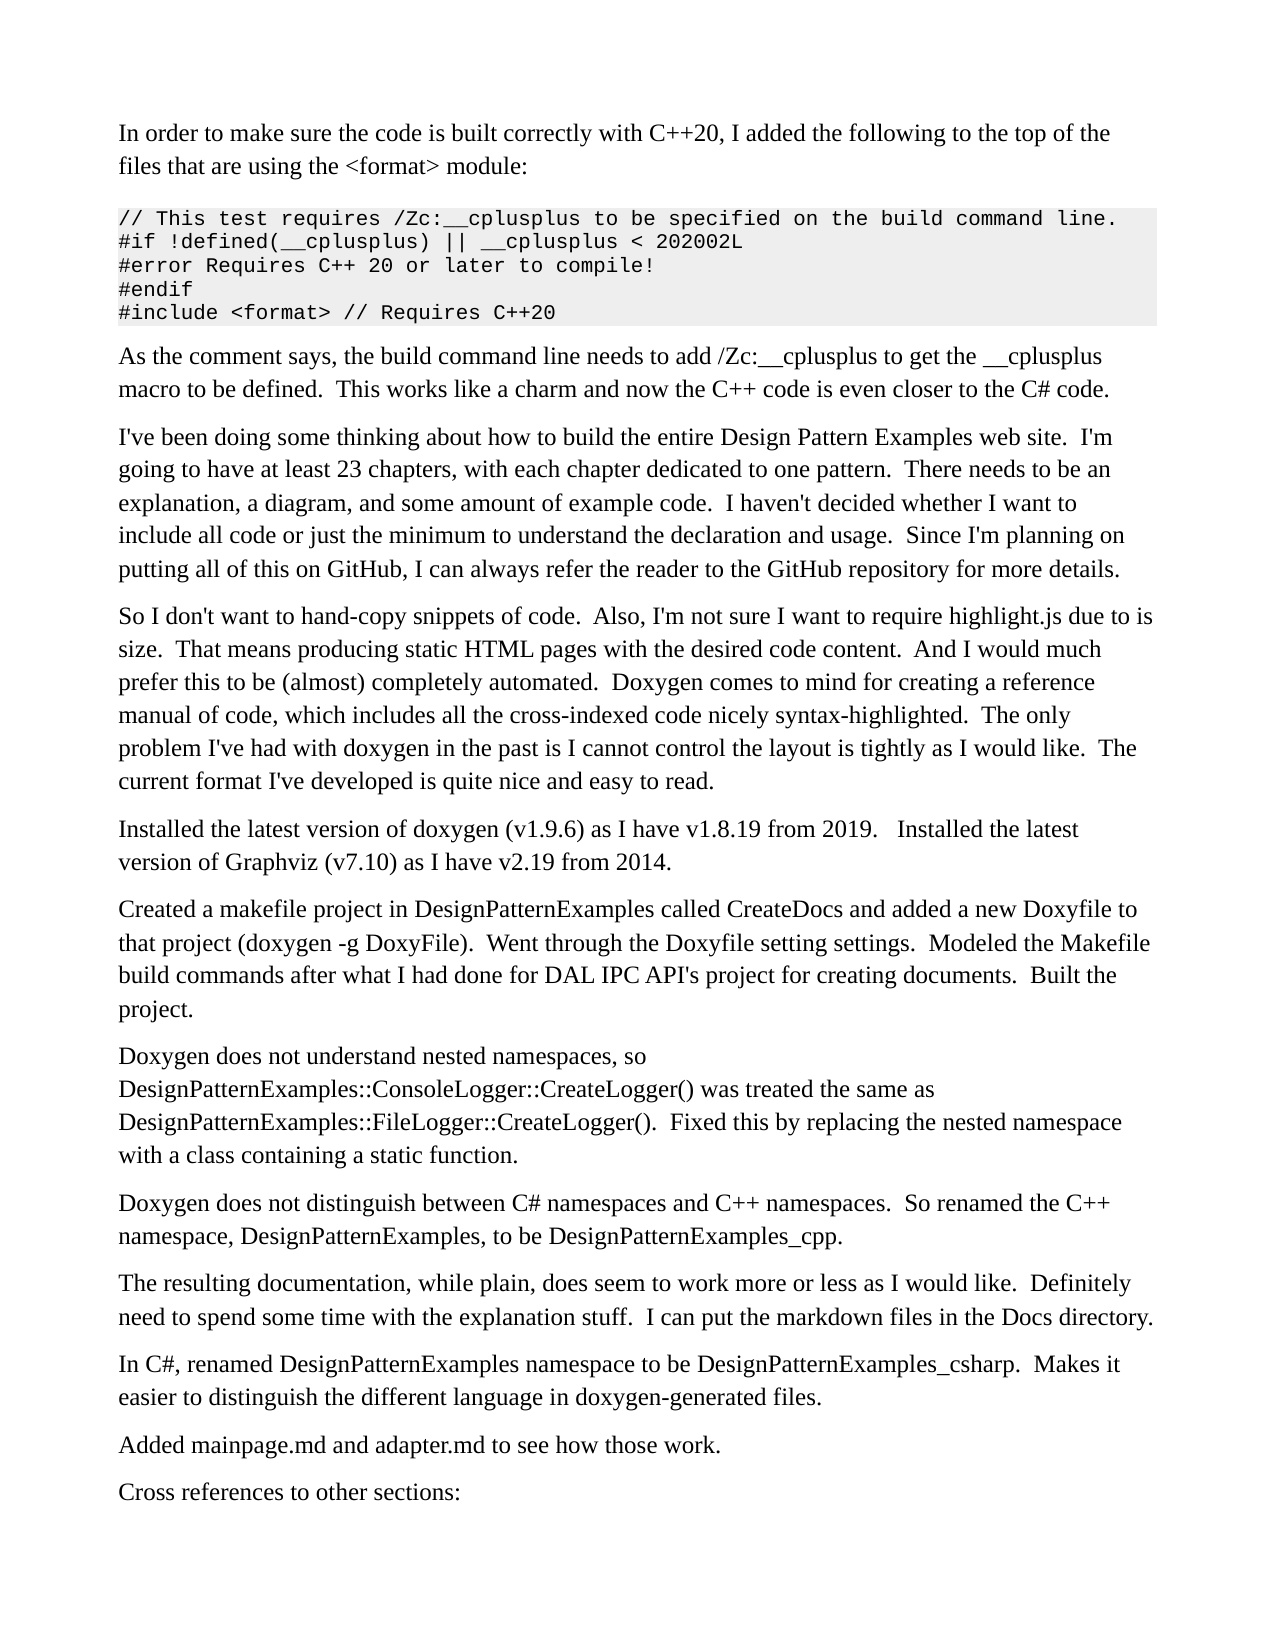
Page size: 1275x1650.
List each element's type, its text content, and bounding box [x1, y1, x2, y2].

text In C#, renamed DesignPatternExamples namespace to be DesignPatternExamples_csharp. Makes it easier to distinguish the different language in doxygen-generated files. [118, 1349, 1157, 1411]
text #include <format> // Requires C++20 [118, 302, 1157, 326]
text So I don't want to hand-copy snippets of code. Also, I'm not sure I want to require highlight.js due to is size. That means producing static HTML pages with the desired code content. And I would much prefer this to be (almost) completely automated. Doxygen comes to mind for creating a reference manual of code, which includes all the cross-indexed code nicely syntax-highlighted. The only problem I've had with doxygen in the past is I cannot control the layout is tightly as I would like. The current format I've developed is quite nice and easy to read. [118, 601, 1157, 795]
text As the comment says, the build command line needs to add /Zc:__cplusplus to get the __cplusplus macro to be defined. This works like a charm and now the C++ code is even closer to the C# code. [118, 341, 1157, 403]
text Installed the latest version of doxygen (v1.9.6) as I have v1.8.19 from 2019. Installed the latest version of Graphviz (v7.10) as I have v2.19 from 2014. [118, 814, 1157, 876]
text In order to make sure the code is built correctly with C++20, I added the following to the top of the files that are using the <format> module: [118, 118, 1157, 180]
text Created a makefile project in DesignPatternExamples called CreateDocs and added a new Doxyfile to that project (doxygen -g DoxyFile). Went through the Doxyfile setting settings. Modeled the Makefile build commands after what I had done for DAL IPC API's project for creating documents. Built the project. [118, 894, 1157, 1022]
text I've been doing some thinking about how to build the entire Design Pattern Examples web site. I'm going to have at least 23 chapters, with each chapter dedicated to one pattern. There needs to be an explanation, a diagram, and some amount of example code. I haven't decided whether I want to include all code or just the minimum to understand the declaration and usage. Since I'm planning on putting all of this on GitHub, I can always refer the reader to the GitHub repository for more details. [118, 422, 1157, 582]
text Cross references to other sections: [118, 1477, 1157, 1506]
text The resulting documentation, while plain, does seem to work more or less as I would like. Definitely need to spend some time with the explanation stuff. I can put the markdown files in the Docs directory. [118, 1268, 1157, 1330]
text #if !defined(__cplusplus) || __cplusplus < 202002L [118, 231, 1157, 255]
text #error Requires C++ 20 or later to compile! [118, 255, 1157, 279]
text Doxygen does not distinguish between C# namespaces and C++ namespaces. So renamed the C++ namespace, DesignPatternExamples, to be DesignPatternExamples_cpp. [118, 1188, 1157, 1250]
text #endif [118, 279, 1157, 302]
text // This test requires /Zc:__cplusplus to be specified on the build command line. [118, 208, 1157, 231]
text Doxygen does not understand nested namespaces, so DesignPatternExamples::ConsoleLogger::CreateLogger() was treated the same as DesignPatternExamples::FileLogger::CreateLogger(). Fixed this by replacing the nested namespace with a class containing a static function. [118, 1041, 1157, 1169]
text Added mainpage.md and adapter.md to see how those work. [118, 1430, 1157, 1458]
